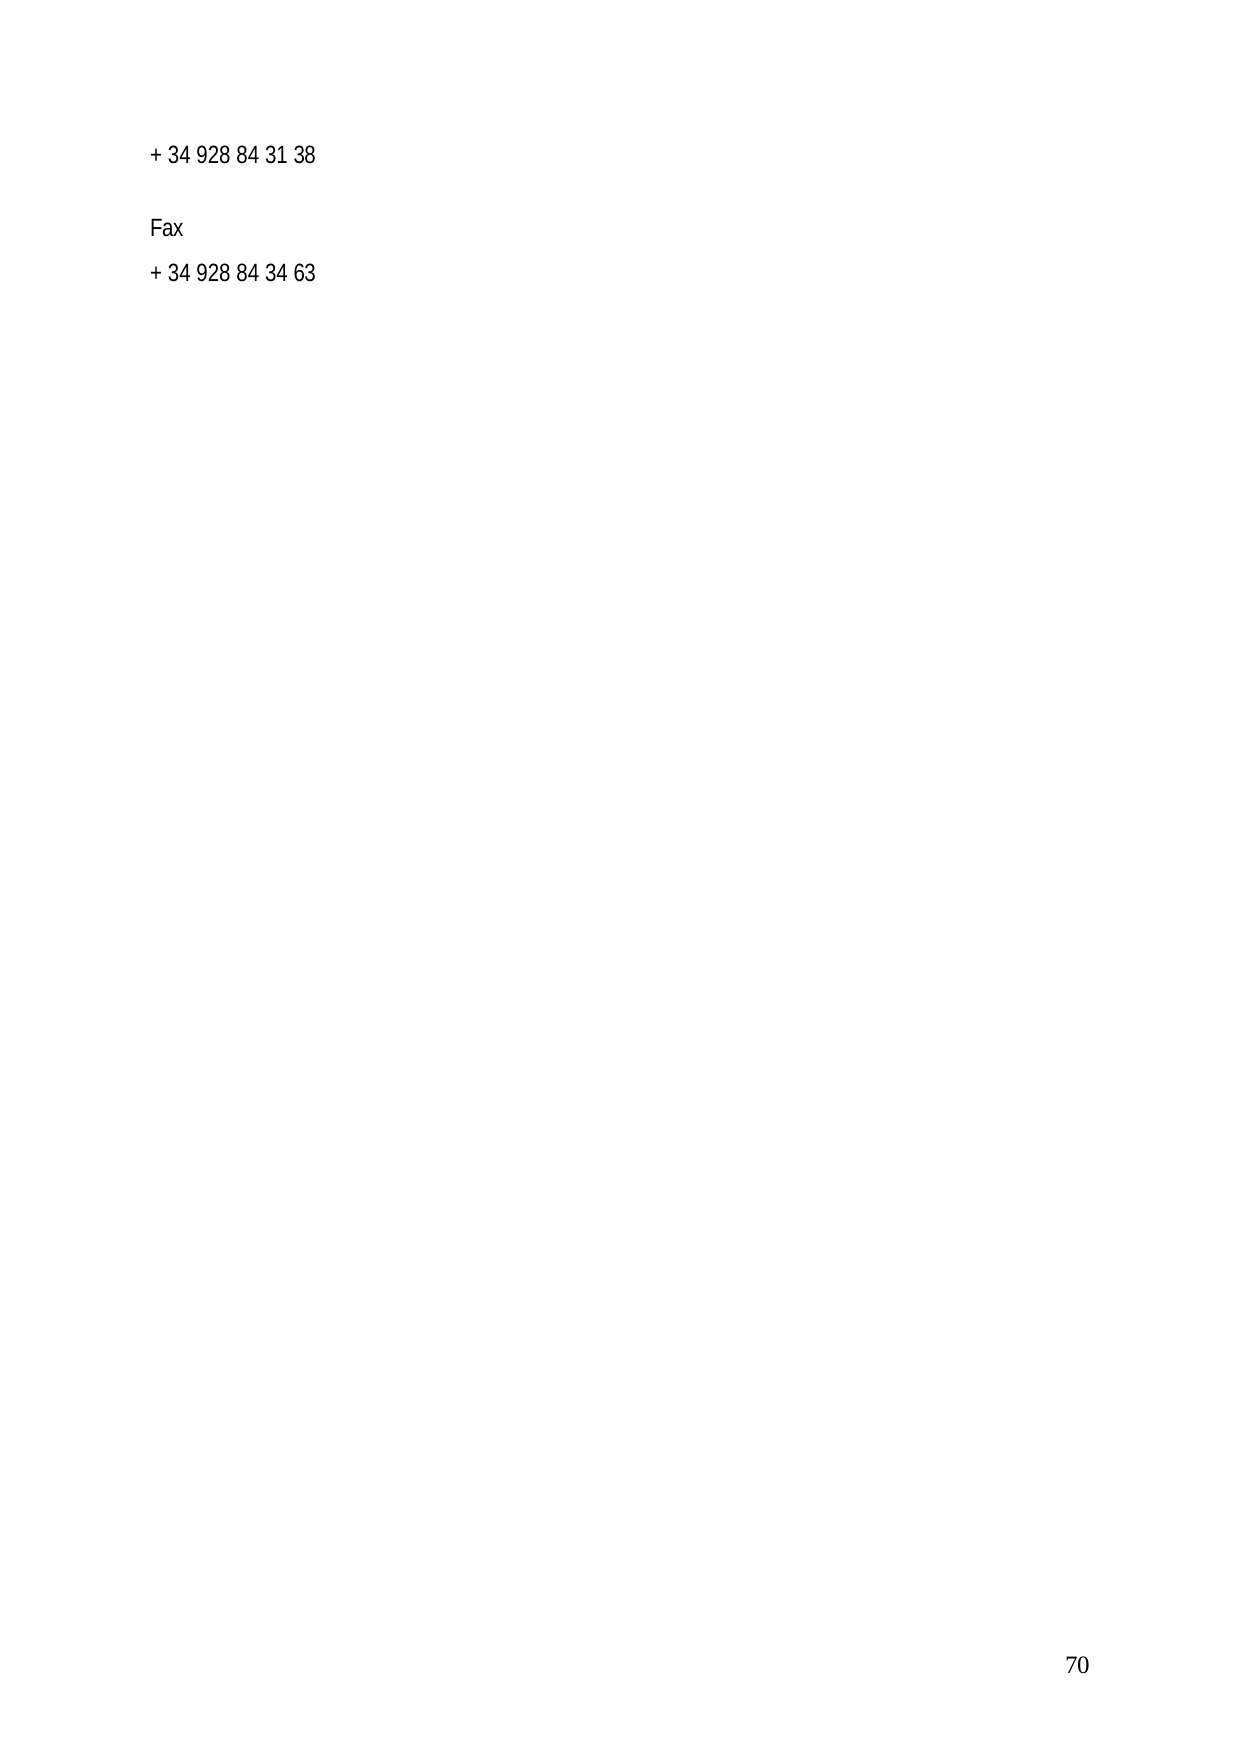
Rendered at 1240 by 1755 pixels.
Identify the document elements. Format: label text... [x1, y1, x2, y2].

text Fax [150, 213, 1166, 242]
text + 34 928 84 34 63 [150, 259, 1166, 287]
text + 34 928 84 31 38 [150, 139, 1166, 168]
